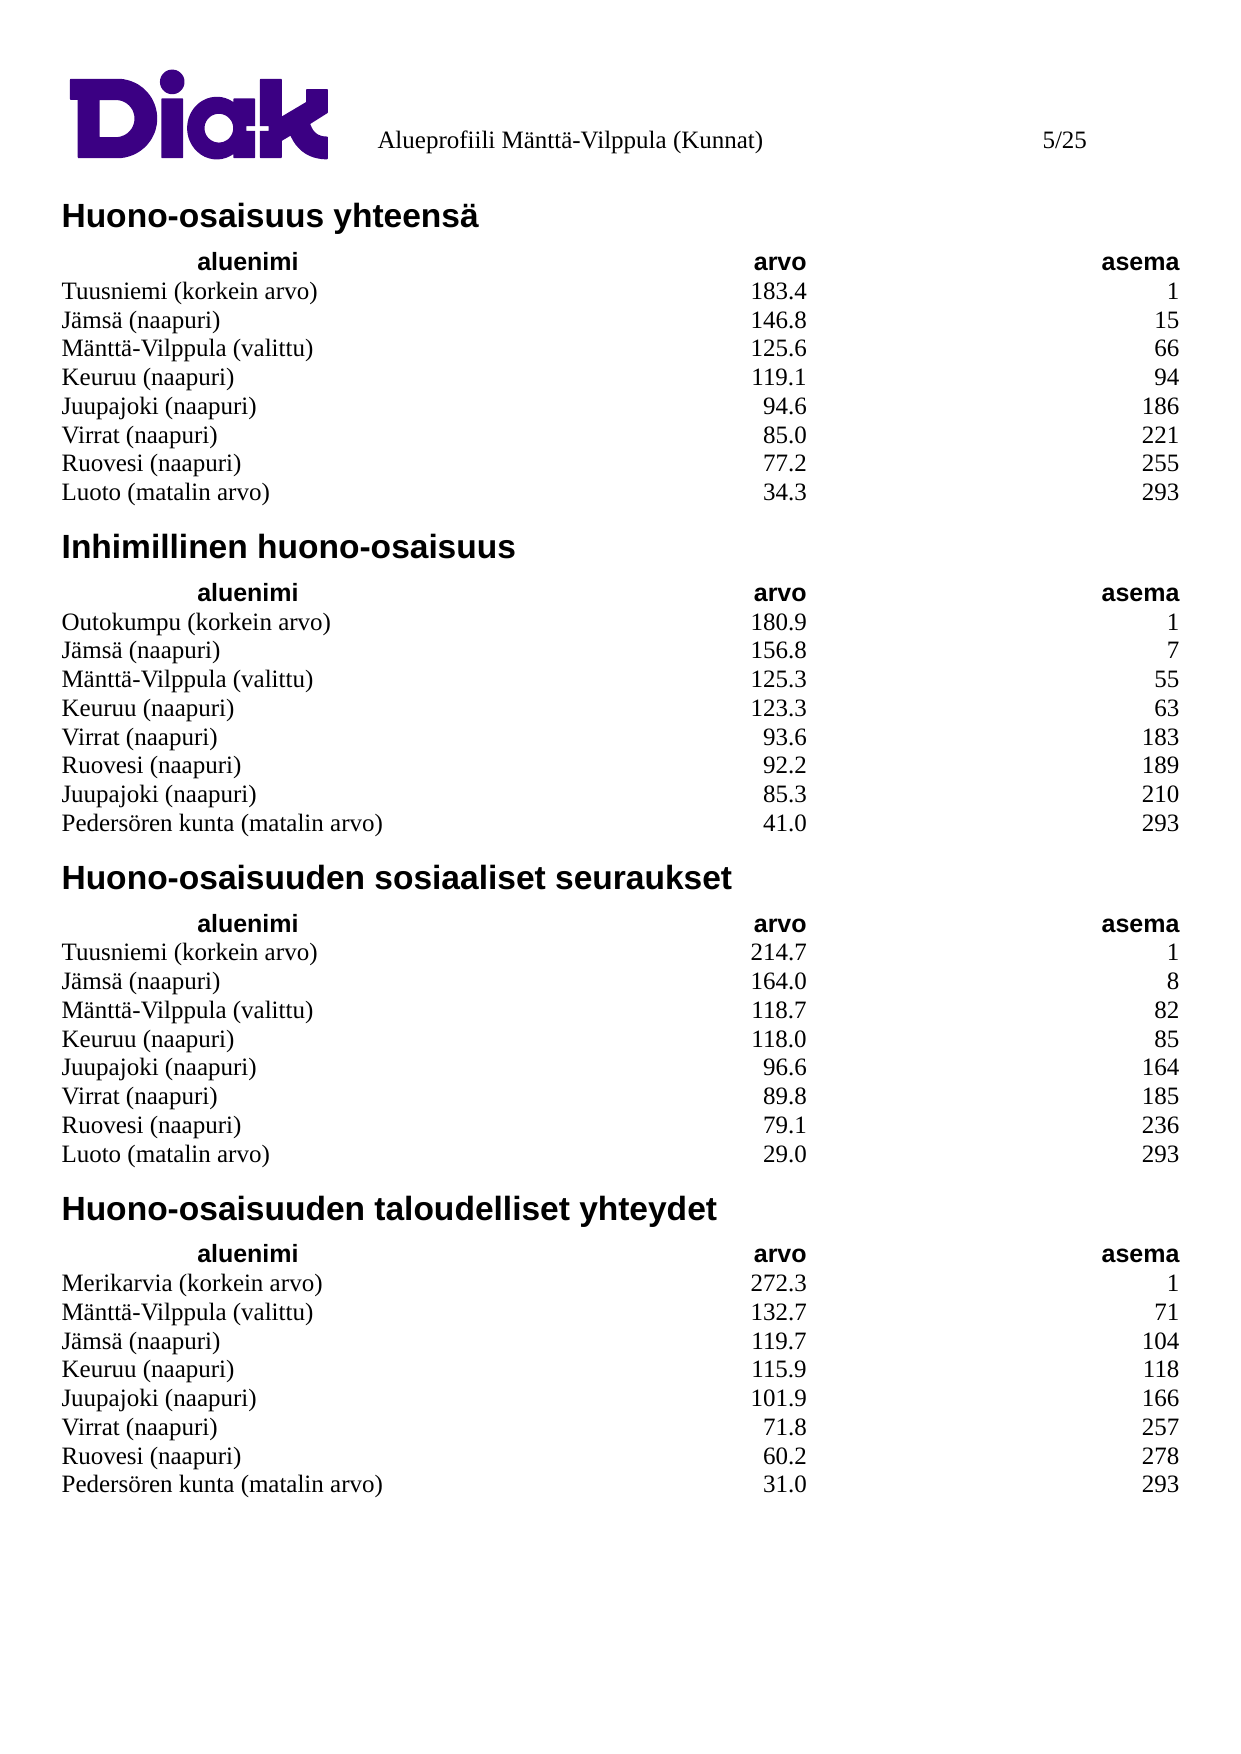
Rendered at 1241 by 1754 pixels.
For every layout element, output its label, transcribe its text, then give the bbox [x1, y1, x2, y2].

table_cell 119.1 [434, 362, 806, 391]
table_cell 180.9 [434, 607, 806, 636]
subtitle Huono-osaisuuden taloudelliset yhteydet [61, 1188, 1179, 1227]
table_header arvo [434, 1240, 806, 1268]
table_cell 164 [806, 1053, 1179, 1081]
table_cell Virrat (naapuri) [61, 722, 434, 751]
table_cell 1 [806, 276, 1179, 305]
table_header asema [806, 247, 1179, 276]
table_cell Keuruu (naapuri) [61, 1355, 434, 1383]
table_cell Luoto (matalin arvo) [61, 477, 434, 506]
table_cell Jämsä (naapuri) [61, 1326, 434, 1354]
table_cell 101.9 [434, 1383, 806, 1412]
table_cell 1 [806, 607, 1179, 636]
table_cell 125.3 [434, 664, 806, 693]
table_cell 132.7 [434, 1297, 806, 1326]
table_cell 41.0 [434, 808, 806, 837]
table_cell 118 [806, 1355, 1179, 1383]
table_cell 93.6 [434, 722, 806, 751]
table_cell 185 [806, 1081, 1179, 1110]
table_cell 104 [806, 1326, 1179, 1354]
table_cell 85.0 [434, 420, 806, 448]
table_cell Tuusniemi (korkein arvo) [61, 276, 434, 305]
table_cell Juupajoki (naapuri) [61, 779, 434, 808]
table_cell 118.0 [434, 1024, 806, 1052]
table_cell 189 [806, 751, 1179, 779]
table_cell 166 [806, 1383, 1179, 1412]
table_cell Jämsä (naapuri) [61, 305, 434, 333]
table_cell Juupajoki (naapuri) [61, 1383, 434, 1412]
table_cell 8 [806, 966, 1179, 995]
table_cell 82 [806, 995, 1179, 1024]
table_cell 183.4 [434, 276, 806, 305]
table_cell 186 [806, 391, 1179, 420]
table_header aluenimi [61, 578, 434, 607]
table_cell 123.3 [434, 693, 806, 722]
table_cell 85.3 [434, 779, 806, 808]
table_cell Keuruu (naapuri) [61, 693, 434, 722]
table_cell Ruovesi (naapuri) [61, 1110, 434, 1139]
table_cell 92.2 [434, 751, 806, 779]
table_cell Virrat (naapuri) [61, 1081, 434, 1110]
table_cell 7 [806, 636, 1179, 664]
table_cell Keuruu (naapuri) [61, 1024, 434, 1052]
table_header aluenimi [61, 909, 434, 937]
table_cell 272.3 [434, 1268, 806, 1297]
table_cell 71 [806, 1297, 1179, 1326]
table_cell 1 [806, 1268, 1179, 1297]
table_cell 85 [806, 1024, 1179, 1052]
table_header arvo [434, 909, 806, 937]
table_cell Pedersören kunta (matalin arvo) [61, 1470, 434, 1498]
table_cell Virrat (naapuri) [61, 420, 434, 448]
table_cell Ruovesi (naapuri) [61, 1441, 434, 1469]
table_cell 236 [806, 1110, 1179, 1139]
table_cell Mänttä-Vilppula (valittu) [61, 664, 434, 693]
table_cell 94 [806, 362, 1179, 391]
table_cell 15 [806, 305, 1179, 333]
table_header asema [806, 1240, 1179, 1268]
table_cell Luoto (matalin arvo) [61, 1139, 434, 1167]
table_cell 164.0 [434, 966, 806, 995]
table_cell Outokumpu (korkein arvo) [61, 607, 434, 636]
table_cell Jämsä (naapuri) [61, 636, 434, 664]
table_cell 278 [806, 1441, 1179, 1469]
table_cell 29.0 [434, 1139, 806, 1167]
table_cell Keuruu (naapuri) [61, 362, 434, 391]
table_cell 1 [806, 938, 1179, 966]
table_cell 96.6 [434, 1053, 806, 1081]
table_cell Pedersören kunta (matalin arvo) [61, 808, 434, 837]
table_cell 221 [806, 420, 1179, 448]
table_header aluenimi [61, 1240, 434, 1268]
table_cell 34.3 [434, 477, 806, 506]
table_cell 77.2 [434, 449, 806, 477]
table_cell 255 [806, 449, 1179, 477]
table_cell 293 [806, 1139, 1179, 1167]
table_cell Ruovesi (naapuri) [61, 449, 434, 477]
table_cell Mänttä-Vilppula (valittu) [61, 334, 434, 362]
table_header asema [806, 909, 1179, 937]
table_cell 146.8 [434, 305, 806, 333]
subtitle Huono-osaisuuden sosiaaliset seuraukset [61, 858, 1179, 896]
table_cell 118.7 [434, 995, 806, 1024]
subtitle Inhimillinen huono-osaisuus [61, 527, 1179, 566]
table_cell Mänttä-Vilppula (valittu) [61, 995, 434, 1024]
table_cell 60.2 [434, 1441, 806, 1469]
table_cell Virrat (naapuri) [61, 1412, 434, 1441]
table_cell 293 [806, 1470, 1179, 1498]
table_cell 210 [806, 779, 1179, 808]
table_cell Ruovesi (naapuri) [61, 751, 434, 779]
table_cell 31.0 [434, 1470, 806, 1498]
table_cell 257 [806, 1412, 1179, 1441]
table_cell 125.6 [434, 334, 806, 362]
table_cell Jämsä (naapuri) [61, 966, 434, 995]
table_cell 214.7 [434, 938, 806, 966]
table_header asema [806, 578, 1179, 607]
table_cell 71.8 [434, 1412, 806, 1441]
table_cell 66 [806, 334, 1179, 362]
subtitle Huono-osaisuus yhteensä [61, 196, 1179, 235]
table_cell Juupajoki (naapuri) [61, 391, 434, 420]
table_cell 183 [806, 722, 1179, 751]
table_cell 79.1 [434, 1110, 806, 1139]
table_header arvo [434, 247, 806, 276]
table_cell 89.8 [434, 1081, 806, 1110]
table_cell 94.6 [434, 391, 806, 420]
table_cell 55 [806, 664, 1179, 693]
table_cell 119.7 [434, 1326, 806, 1354]
table_cell 63 [806, 693, 1179, 722]
table_cell 115.9 [434, 1355, 806, 1383]
table_cell 293 [806, 808, 1179, 837]
table_cell 293 [806, 477, 1179, 506]
table_cell Juupajoki (naapuri) [61, 1053, 434, 1081]
table_cell Merikarvia (korkein arvo) [61, 1268, 434, 1297]
table_cell 156.8 [434, 636, 806, 664]
table_header aluenimi [61, 247, 434, 276]
table_cell Tuusniemi (korkein arvo) [61, 938, 434, 966]
table_cell Mänttä-Vilppula (valittu) [61, 1297, 434, 1326]
table_header arvo [434, 578, 806, 607]
